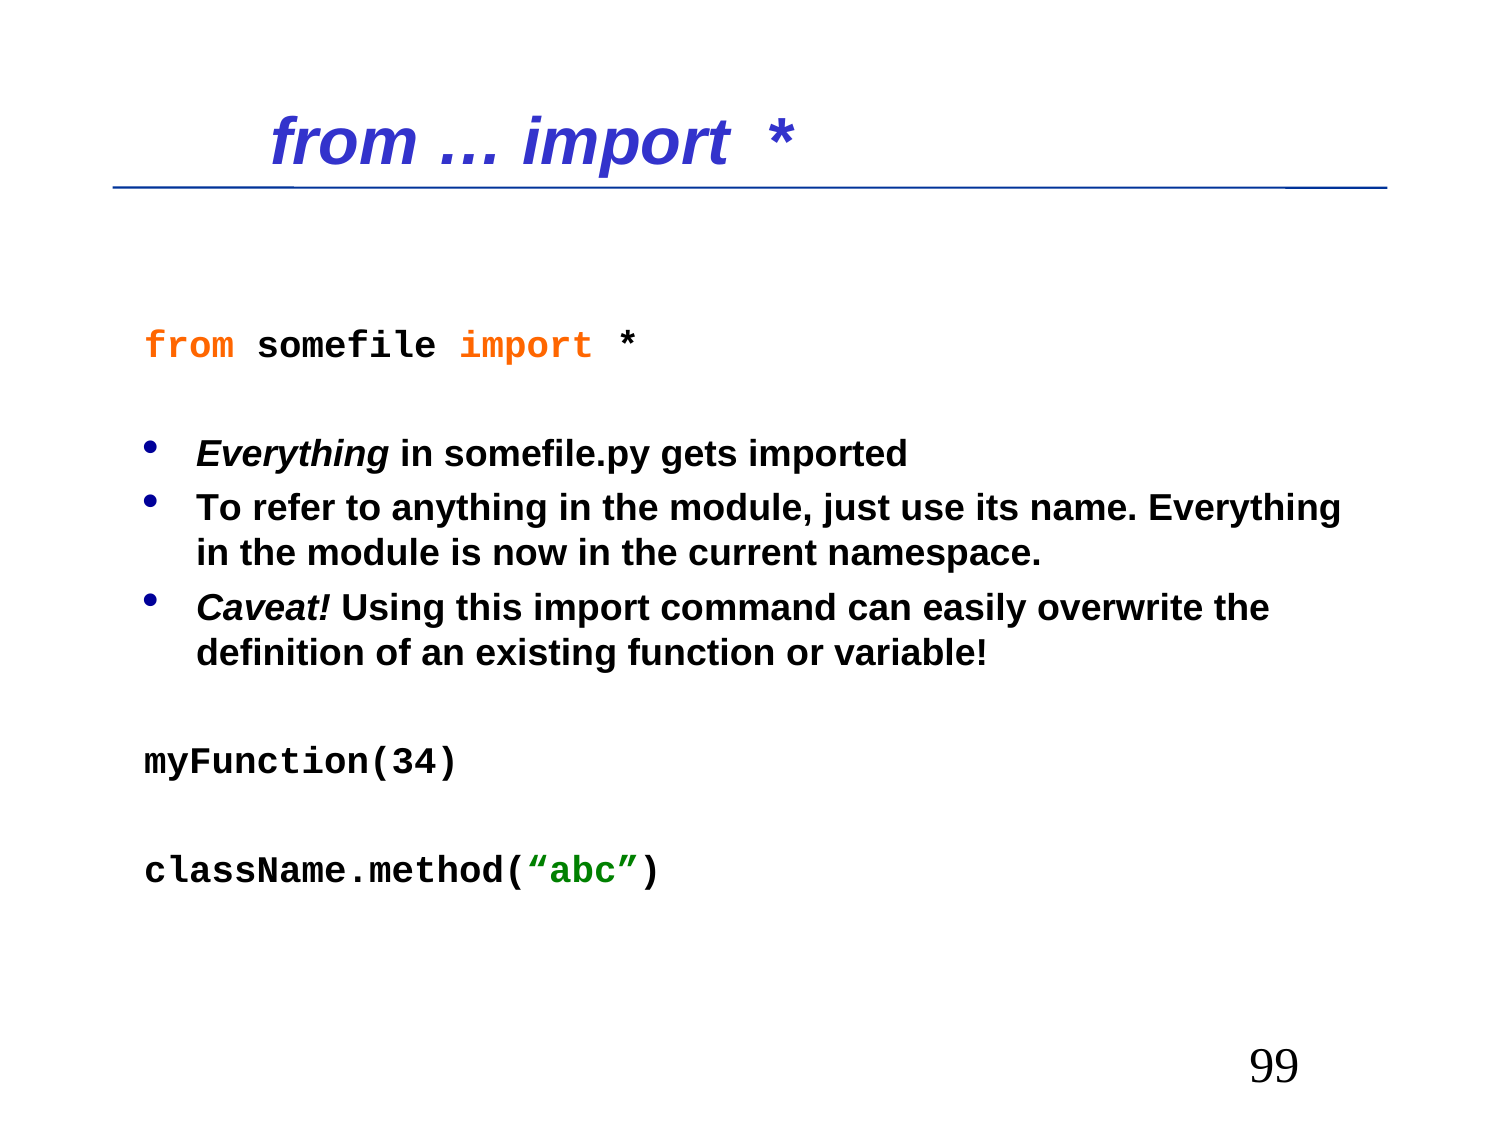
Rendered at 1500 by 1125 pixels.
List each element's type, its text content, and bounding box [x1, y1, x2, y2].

list from somefile import * Everything in somefile.py gets imported To refer to anything in the module, just use its name. Everything in the module is now in the current namespace. Caveat! Using this import command can easily overwrite the definition of an existing function or variable! myFunction(34) className.method(“abc”) [110, 312, 1391, 1066]
title from … import * [112, 89, 1388, 185]
